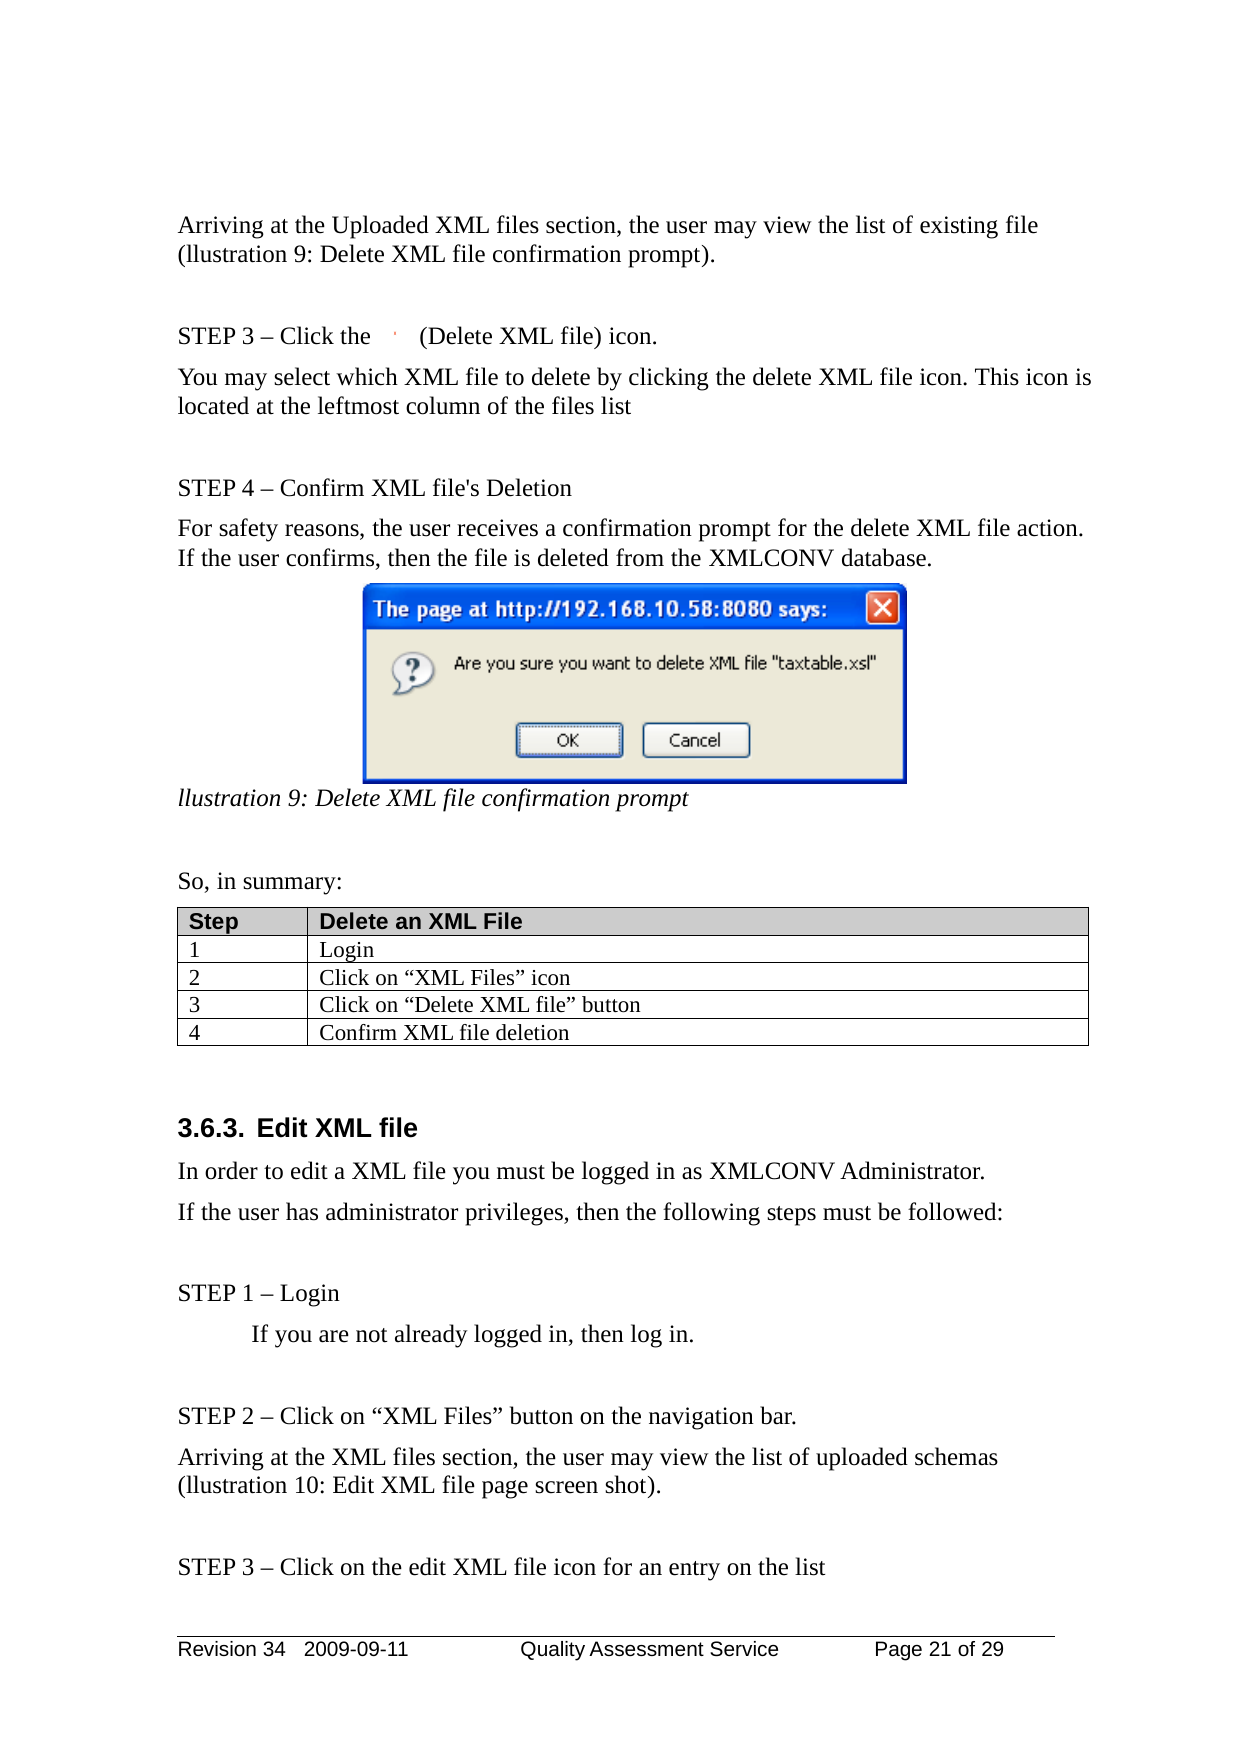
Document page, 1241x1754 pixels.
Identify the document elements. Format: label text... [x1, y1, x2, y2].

text If you are not already logged in, then log in. [177, 1319, 1092, 1348]
table_cell Confirm XML file deletion [308, 1019, 1088, 1045]
text Arriving at the XML files section, the user may view the list of uploaded schemas (llustration 10: Edit XML file page screen shot). [177, 1441, 1092, 1499]
text In order to edit a XML file you must be logged in as XMLCONV Administrator. [177, 1156, 1092, 1184]
table_cell Click on “XML Files” icon [308, 963, 1088, 990]
subtitle Edit XML file [177, 1112, 1092, 1143]
table_cell Login [308, 936, 1088, 962]
text For safety reasons, the user receives a confirmation prompt for the delete XML file action. If the user confirms, then the file is deleted from the XMLCONV database. [177, 513, 1092, 571]
text STEP 4 – Confirm XML file's Deletion [177, 472, 1092, 502]
text If the user has administrator privileges, then the following steps must be followed: [177, 1196, 1092, 1225]
text So, in summary: [177, 866, 1092, 895]
table_header Step [178, 908, 307, 935]
text llustration 9: Delete XML file confirmation prompt [177, 596, 1092, 812]
text STEP 2 – Click on “XML Files” button on the navigation bar. [177, 1401, 1092, 1429]
table_cell Click on “Delete XML file” button [308, 991, 1088, 1017]
text You may select which XML file to delete by clicking the delete XML file icon. This icon is located at the leftmost column of the files list [177, 362, 1092, 420]
table_cell 4 [178, 1019, 307, 1045]
table_cell 1 [178, 936, 307, 962]
text STEP 3 – Click on the edit XML file icon for an entry on the list [177, 1552, 1092, 1581]
table_header Delete an XML File [308, 908, 1088, 935]
table_cell 3 [178, 991, 307, 1017]
text STEP 3 – Click the (Delete XML file) icon. [177, 321, 1092, 350]
table_cell 2 [178, 963, 307, 990]
text Arriving at the Uploaded XML files section, the user may view the list of existing file (llustration 9: Delete XML file confirmation prompt). [177, 210, 1092, 268]
text STEP 1 – Login [177, 1278, 1092, 1307]
